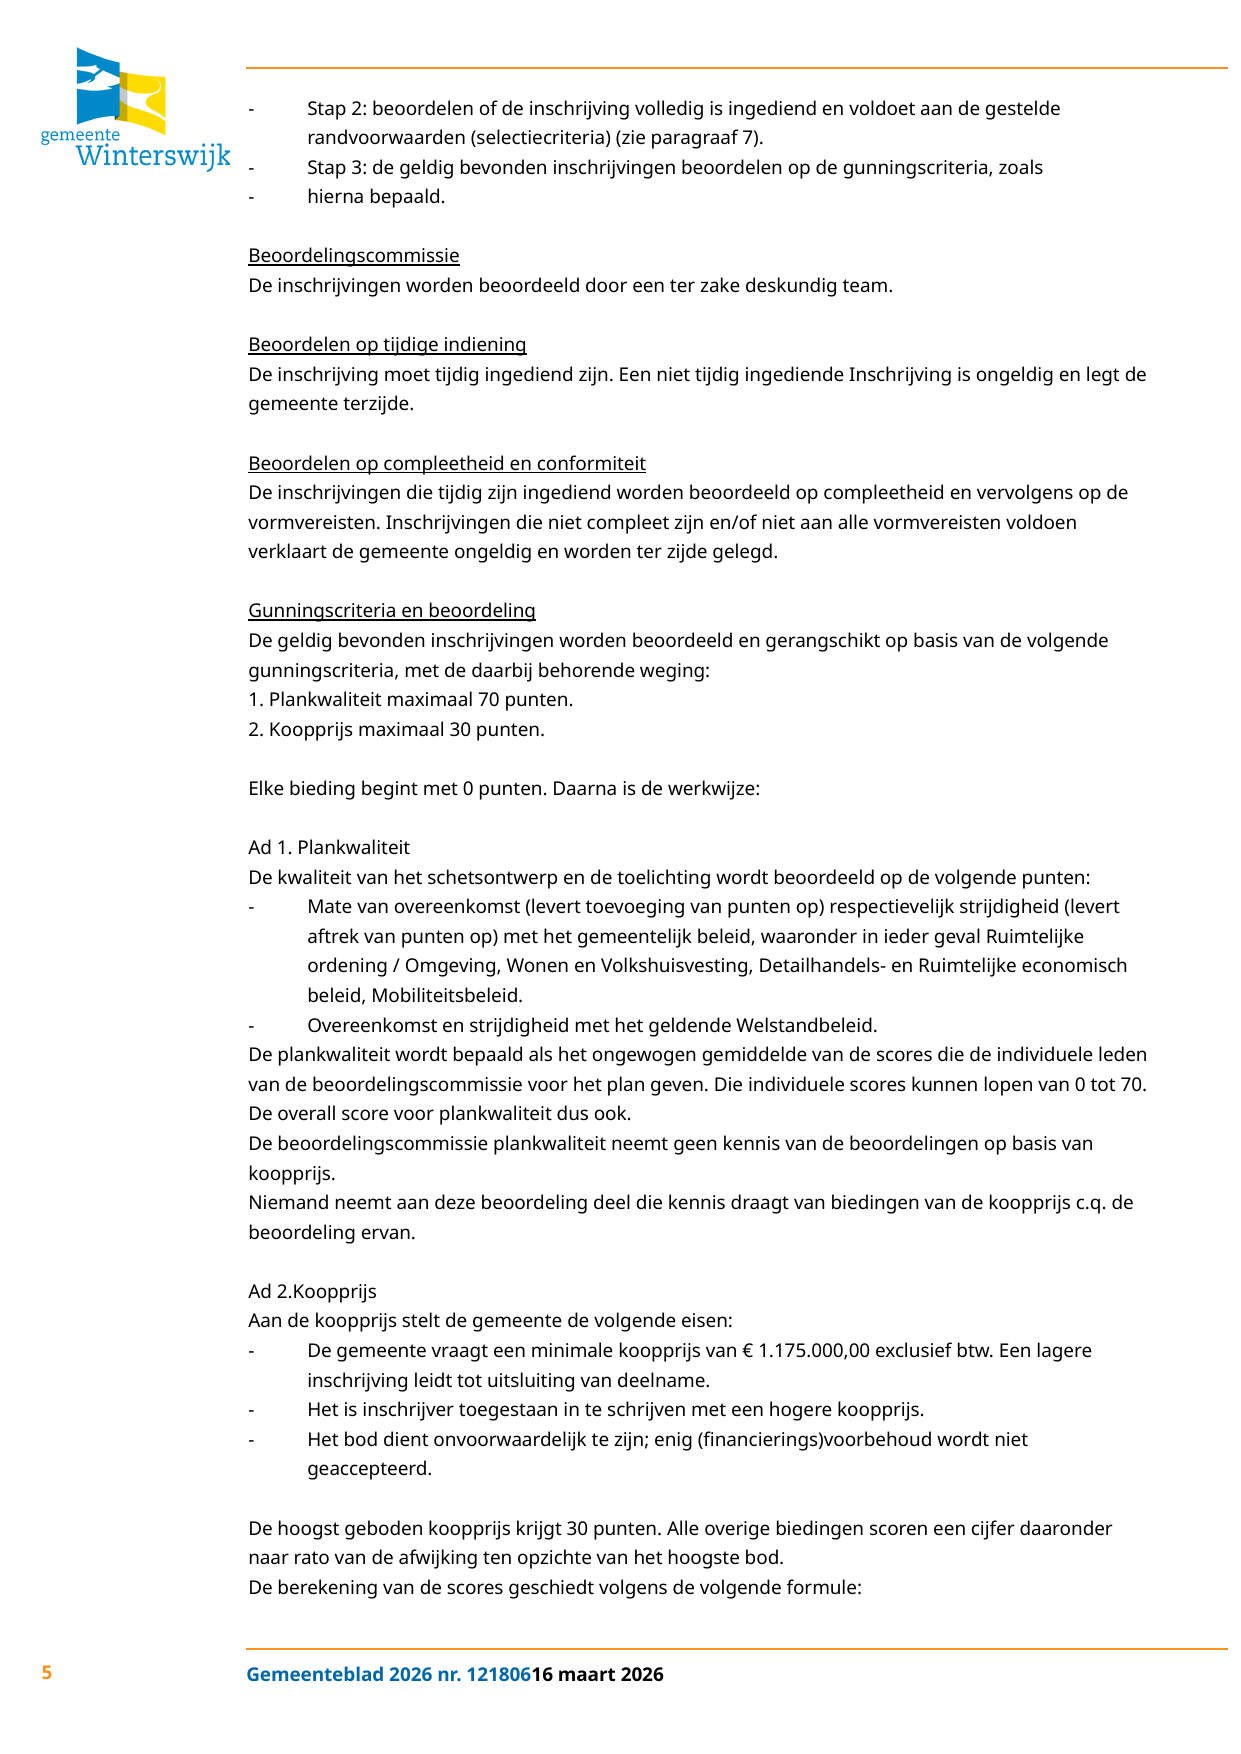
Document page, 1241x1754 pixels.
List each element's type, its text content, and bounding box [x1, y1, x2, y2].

list Stap 3: de geldig bevonden inschrijvingen beoordelen op de gunningscriteria, zoals [248, 154, 1152, 180]
text De plankwaliteit wordt bepaald als het ongewogen gemiddelde van de scores die de individuele leden van de beoordelingscommissie voor het plan geven. Die individuele scores kunnen lopen van 0 tot 70. De overall score voor plankwaliteit dus ook. [248, 1041, 1152, 1126]
text Beoordelen op compleetheid en conformiteit [248, 450, 1152, 476]
text De geldig bevonden inschrijvingen worden beoordeeld en gerangschikt op basis van de volgende gunningscriteria, met de daarbij behorende weging: [248, 627, 1152, 683]
picture [41, 47, 231, 172]
text 2. Koopprijs maximaal 30 punten. [248, 716, 1152, 742]
text Niemand neemt aan deze beoordeling deel die kennis draagt van biedingen van de koopprijs c.q. de beoordeling ervan. [248, 1189, 1152, 1245]
text Aan de koopprijs stelt de gemeente de volgende eisen: [248, 1308, 1152, 1333]
text Ad 1. Plankwaliteit [248, 834, 1152, 860]
text De hoogst geboden koopprijs krijgt 30 punten. Alle overige biedingen scoren een cijfer daaronder naar rato van de afwijking ten opzichte van het hoogste bod. [248, 1515, 1152, 1570]
list hierna bepaald. [248, 183, 1152, 209]
list Stap 2: beoordelen of de inschrijving volledig is ingediend en voldoet aan de gestelde randvoorwaarden (selectiecriteria) (zie paragraaf 7). [248, 95, 1152, 150]
text Ad 2.Koopprijs [248, 1278, 1152, 1304]
text De inschrijvingen die tijdig zijn ingediend worden beoordeeld op compleetheid en vervolgens op de vormvereisten. Inschrijvingen die niet compleet zijn en/of niet aan alle vormvereisten voldoen verklaart de gemeente ongeldig en worden ter zijde gelegd. [248, 479, 1152, 564]
text 1. Plankwaliteit maximaal 70 punten. [248, 686, 1152, 712]
list Overeenkomst en strijdigheid met het geldende Welstandbeleid. [248, 1012, 1152, 1038]
text Beoordelen op tijdige indiening [248, 331, 1152, 357]
text De inschrijvingen worden beoordeeld door een ter zake deskundig team. [248, 272, 1152, 298]
text De inschrijving moet tijdig ingediend zijn. Een niet tijdig ingediende Inschrijving is ongeldig en legt de gemeente terzijde. [248, 361, 1152, 416]
text Elke bieding begint met 0 punten. Daarna is de werkwijze: [248, 775, 1152, 801]
list Het bod dient onvoorwaardelijk te zijn; enig (financierings)voorbehoud wordt niet geaccepteerd. [248, 1426, 1152, 1481]
text De kwaliteit van het schetsontwerp en de toelichting wordt beoordeeld op de volgende punten: [248, 864, 1152, 890]
text Beoordelingscommissie [248, 243, 1152, 268]
list Mate van overeenkomst (levert toevoeging van punten op) respectievelijk strijdigheid (levert aftrek van punten op) met het gemeentelijk beleid, waaronder in ieder geval Ruimtelijke ordening / Omgeving, Wonen en Volkshuisvesting, Detailhandels- en Ruimtelijke economisch beleid, Mobiliteitsbeleid. [248, 893, 1152, 1008]
text Gunningscriteria en beoordeling [248, 598, 1152, 623]
text De beoordelingscommissie plankwaliteit neemt geen kennis van de beoordelingen op basis van koopprijs. [248, 1130, 1152, 1186]
text De berekening van de scores geschiedt volgens de volgende formule: [248, 1574, 1152, 1600]
list Het is inschrijver toegestaan in te schrijven met een hogere koopprijs. [248, 1396, 1152, 1422]
list De gemeente vraagt een minimale koopprijs van € 1.175.000,00 exclusief btw. Een lagere inschrijving leidt tot uitsluiting van deelname. [248, 1337, 1152, 1393]
picture [225, 153, 231, 162]
